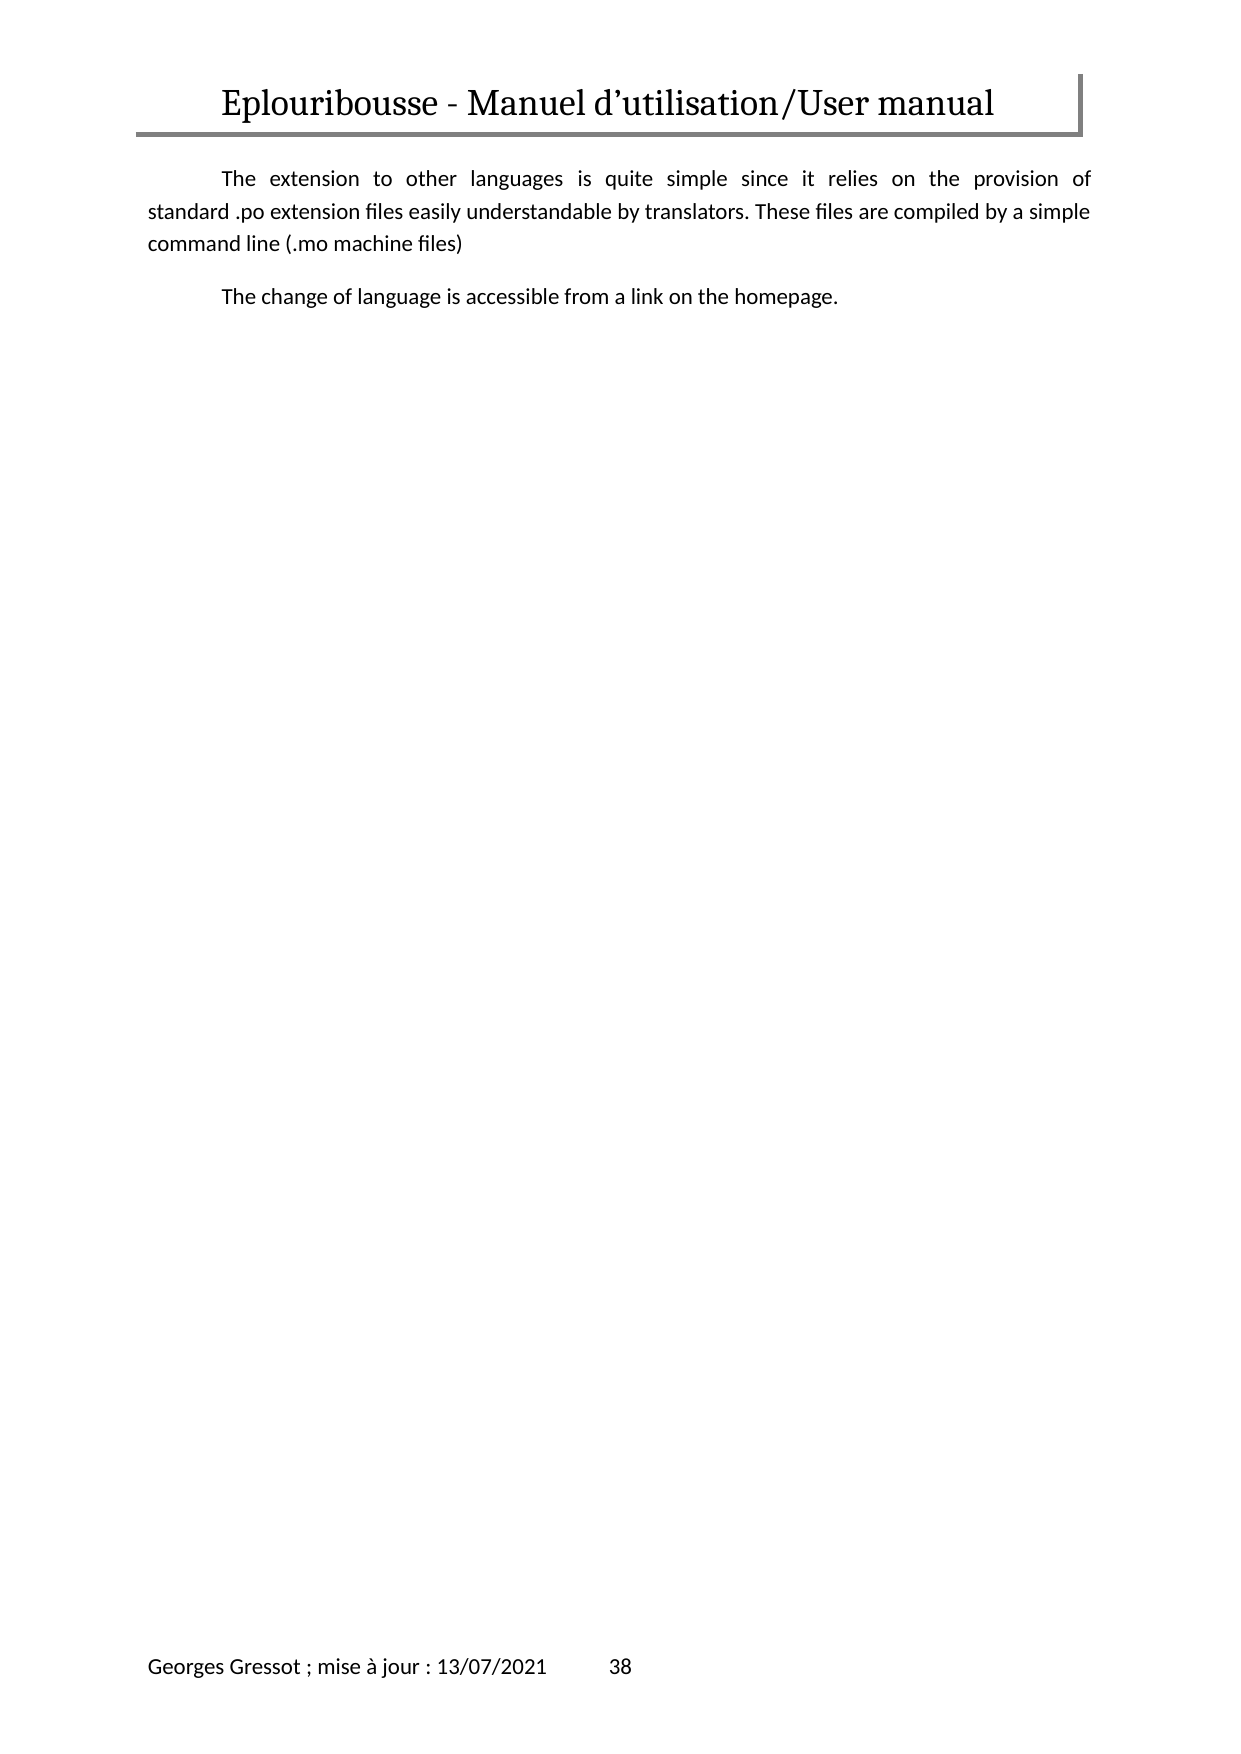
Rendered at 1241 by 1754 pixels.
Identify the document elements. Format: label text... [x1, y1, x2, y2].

text The extension to other languages ​​is quite simple since it relies on the provision of standard .po extension files easily understandable by translators. These files are compiled by a simple command line (.mo machine files) [148, 164, 1093, 257]
text The change of language is accessible from a link on the homepage. [148, 282, 1093, 310]
